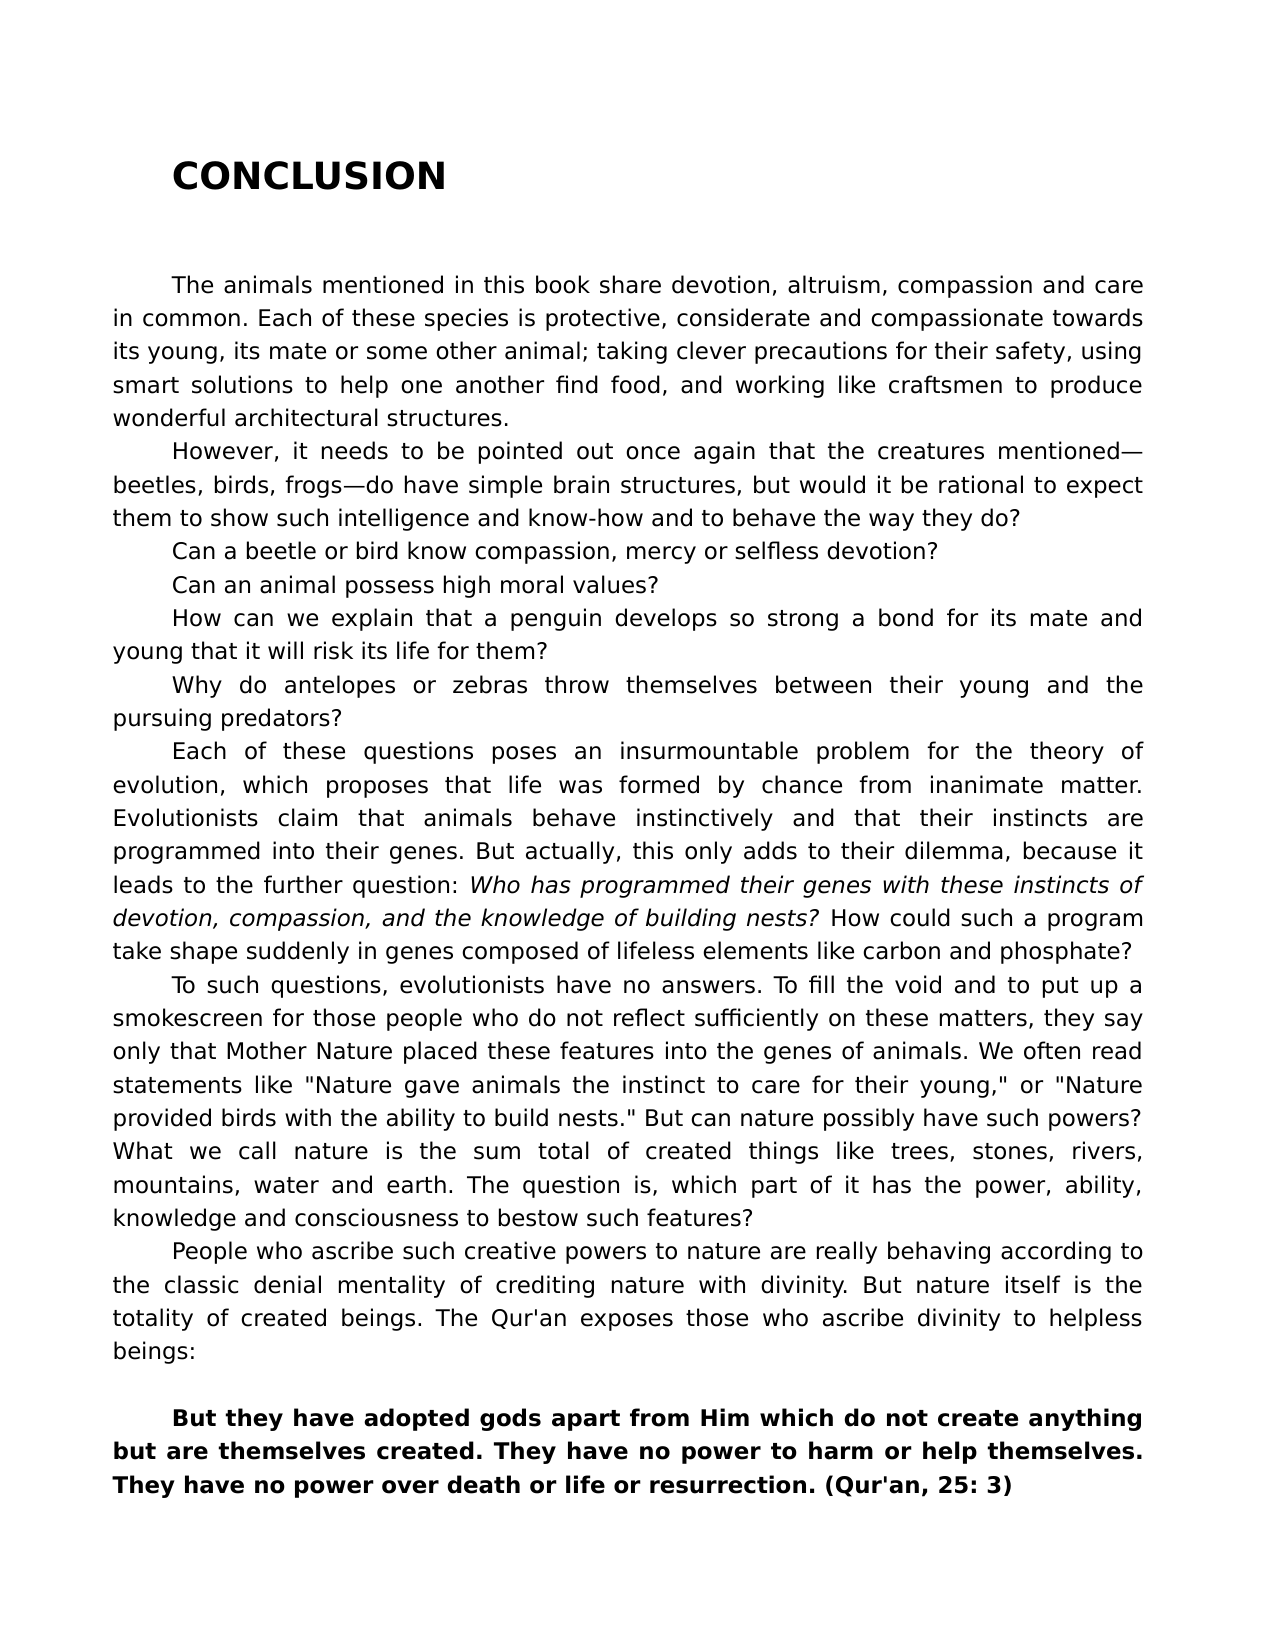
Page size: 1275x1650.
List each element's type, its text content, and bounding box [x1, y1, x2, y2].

text However, it needs to be pointed out once again that the creatures mentioned—beetles, birds, frogs—do have simple brain structures, but would it be rational to expect them to show such intelligence and know-how and to behave the way they do? [112, 433, 1145, 533]
text The animals mentioned in this book share devotion, altruism, compassion and care in common. Each of these species is protective, considerate and compassionate towards its young, its mate or some other animal; taking clever precautions for their safety, using smart solutions to help one another find food, and working like craftsmen to produce wonderful architectural structures. [112, 266, 1145, 433]
text Can an animal possess high moral values? [112, 566, 1145, 600]
text Why do antelopes or zebras throw themselves between their young and the pursuing predators? [112, 666, 1145, 733]
text To such questions, evolutionists have no answers. To fill the void and to put up a smokescreen for those people who do not reflect sufficiently on these matters, they say only that Mother Nature placed these features into the genes of animals. We often read statements like "Nature gave animals the instinct to care for their young," or "Nature provided birds with the ability to build nests." But can nature possibly have such powers? What we call nature is the sum total of created things like trees, stones, rivers, mountains, water and earth. The question is, which part of it has the power, ability, knowledge and consciousness to bestow such features? [112, 966, 1145, 1233]
text People who ascribe such creative powers to nature are really behaving according to the classic denial mentality of crediting nature with divinity. But nature itself is the totality of created beings. The Qur'an exposes those who ascribe divinity to helpless beings: [112, 1233, 1145, 1366]
text How can we explain that a penguin develops so strong a bond for its mate and young that it will risk its life for them? [112, 600, 1145, 666]
text But they have adopted gods apart from Him which do not create anything but are themselves created. They have no power to harm or help themselves. They have no power over death or life or resurrection. (Qur'an, 25: 3) [112, 1400, 1145, 1500]
subtitle CONCLUSION [112, 148, 1145, 200]
text Can a beetle or bird know compassion, mercy or selfless devotion? [112, 533, 1145, 566]
text Each of these questions poses an insurmountable problem for the theory of evolution, which proposes that life was formed by chance from inanimate matter. Evolutionists claim that animals behave instinctively and that their instincts are programmed into their genes. But actually, this only adds to their dilemma, because it leads to the further question: Who has programmed their genes with these instincts of devotion, compassion, and the knowledge of building nests? How could such a program take shape suddenly in genes composed of lifeless elements like carbon and phosphate? [112, 733, 1145, 966]
